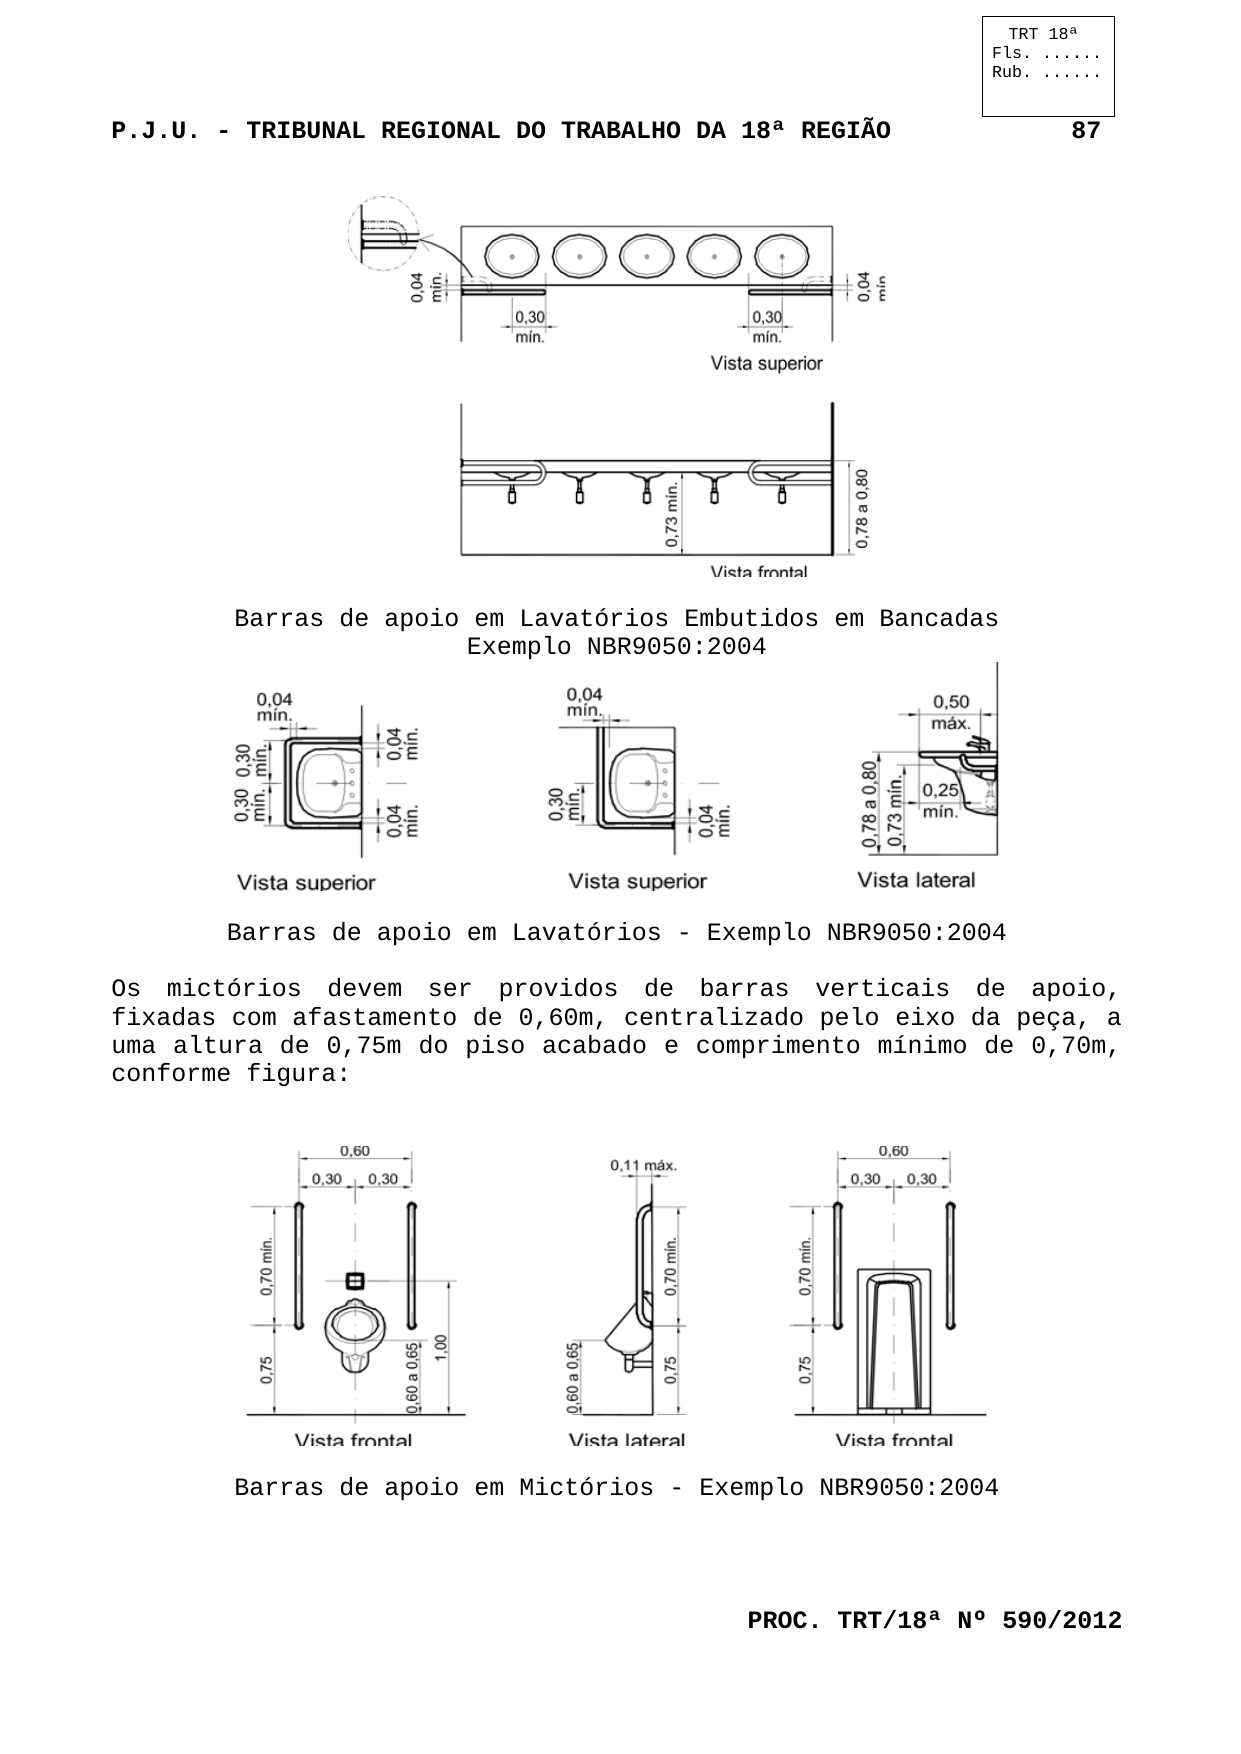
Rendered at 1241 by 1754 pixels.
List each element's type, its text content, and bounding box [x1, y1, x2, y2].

text Barras de apoio em Mictórios - Exemplo NBR9050:2004 [111, 1474, 1122, 1503]
text Barras de apoio em Lavatórios Embutidos em Bancadas [111, 605, 1122, 634]
text Exemplo NBR9050:2004 [111, 634, 1122, 662]
text Os mictórios devem ser providos de barras verticais de apoio, fixadas com afastamento de 0,60m, centralizado pelo eixo da peça, a uma altura de 0,75m do piso acabado e comprimento mínimo de 0,70m, conforme figura: [111, 976, 1122, 1089]
text Barras de apoio em Lavatórios - Exemplo NBR9050:2004 [111, 919, 1122, 948]
